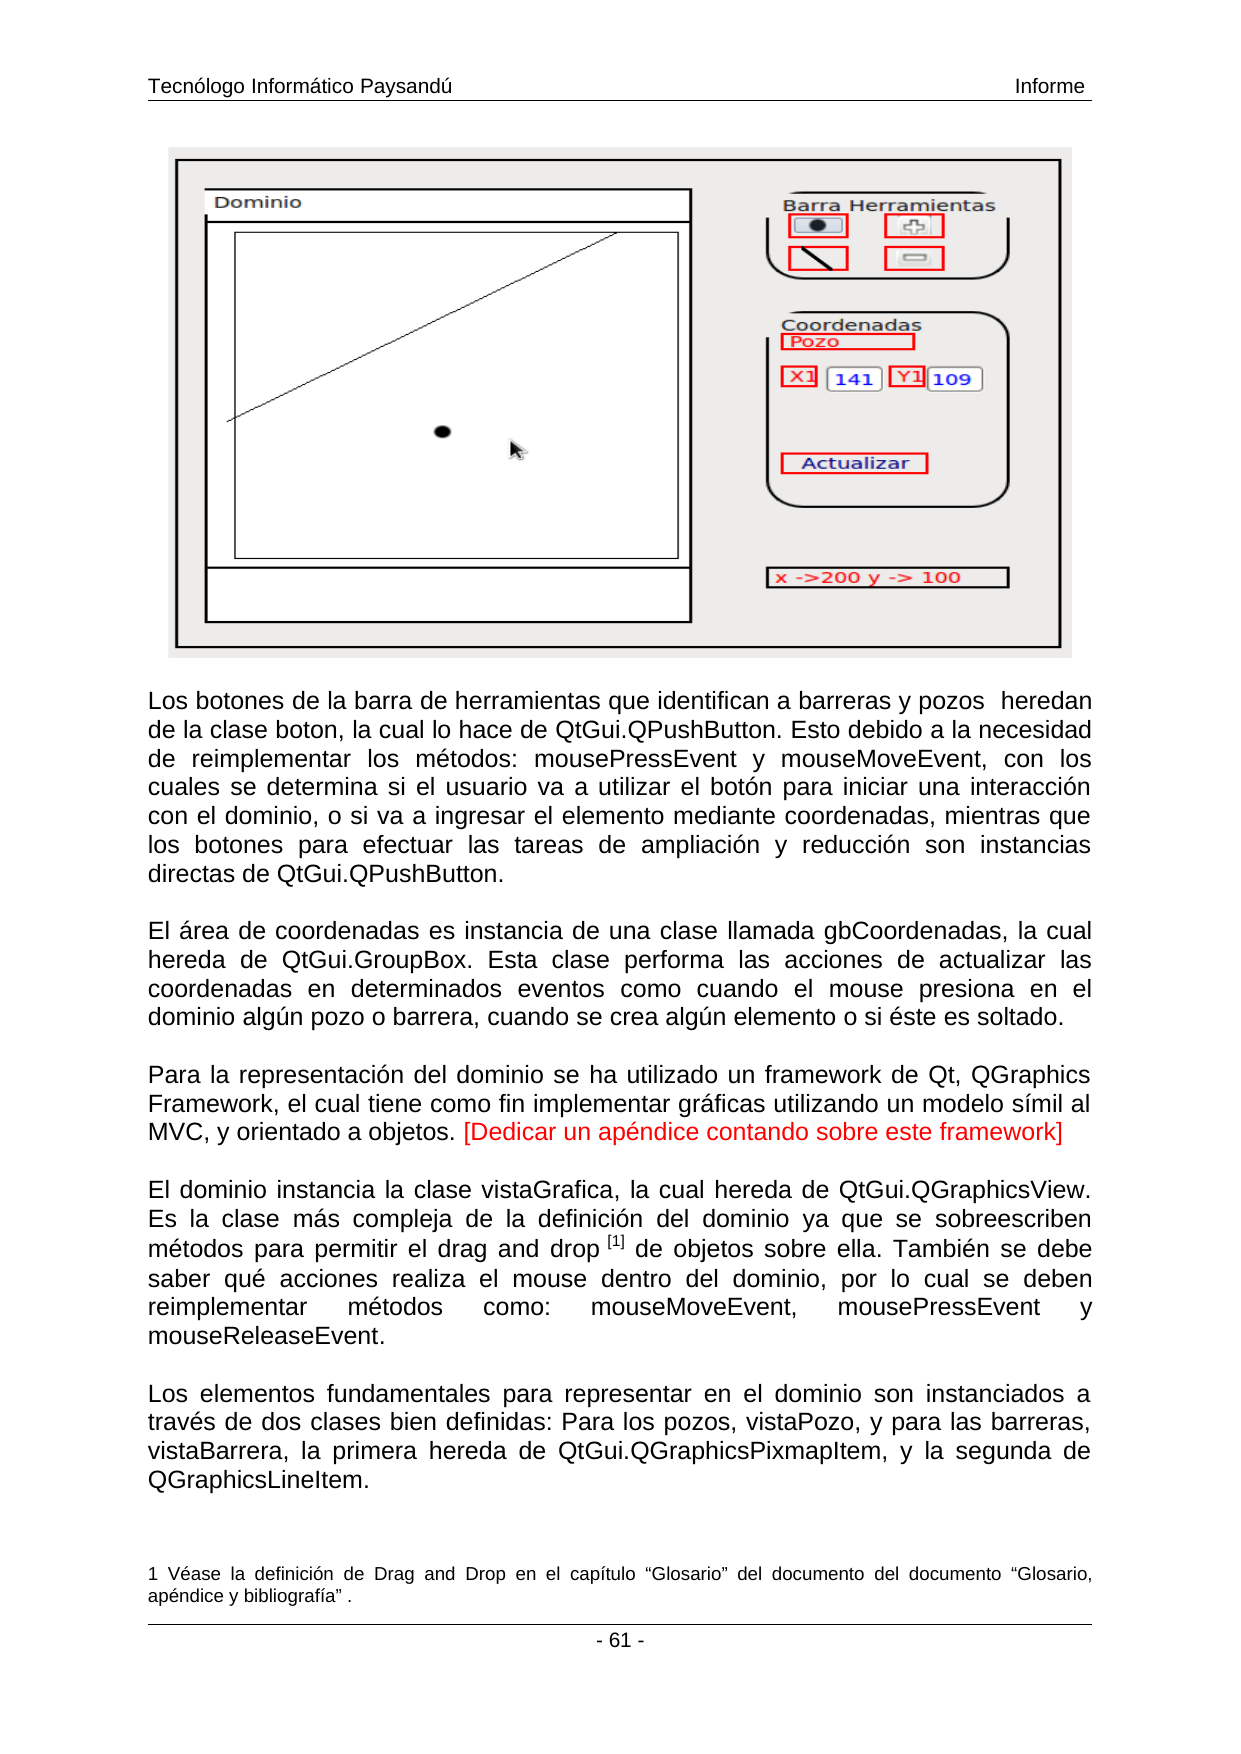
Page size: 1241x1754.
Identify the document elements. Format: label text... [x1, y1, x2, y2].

text El dominio instancia la clase vistaGrafica, la cual hereda de QtGui.QGraphicsView. Es la clase más compleja de la definición del dominio ya que se sobreescriben métodos para permitir el drag and drop [] de objetos sobre ella. También se debe saber qué acciones realiza el mouse dentro del dominio, por lo cual se deben reimplementar métodos como: mouseMoveEvent, mousePressEvent y mouseReleaseEvent. [148, 1175, 1092, 1350]
picture [168, 147, 1072, 658]
text Los botones de la barra de herramientas que identifican a barreras y pozos heredan de la clase boton, la cual lo hace de QtGui.QPushButton. Esto debido a la necesidad de reimplementar los métodos: mousePressEvent y mouseMoveEvent, con los cuales se determina si el usuario va a utilizar el botón para iniciar una interacción con el dominio, o si va a ingresar el elemento mediante coordenadas, mientras que los botones para efectuar las tareas de ampliación y reducción son instancias directas de QtGui.QPushButton. [148, 686, 1092, 887]
text Para la representación del dominio se ha utilizado un framework de Qt, QGraphics Framework, el cual tiene como fin implementar gráficas utilizando un modelo símil al MVC, y orientado a objetos. [Dedicar un apéndice contando sobre este framework] [148, 1060, 1092, 1146]
text Los elementos fundamentales para representar en el dominio son instanciados a través de dos clases bien definidas: Para los pozos, vistaPozo, y para las barreras, vistaBarrera, la primera hereda de QtGui.QGraphicsPixmapItem, y la segunda de QGraphicsLineItem. [148, 1378, 1092, 1493]
text El área de coordenadas es instancia de una clase llamada gbCoordenadas, la cual hereda de QtGui.GroupBox. Esta clase performa las acciones de actualizar las coordenadas en determinados eventos como cuando el mouse presiona en el dominio algún pozo o barrera, cuando se crea algún elemento o si éste es soltado. [148, 916, 1092, 1031]
text Véase la definición de Drag and Drop en el capítulo “Glosario” del documento del documento “Glosario, apéndice y bibliografía” . [148, 1563, 1092, 1606]
